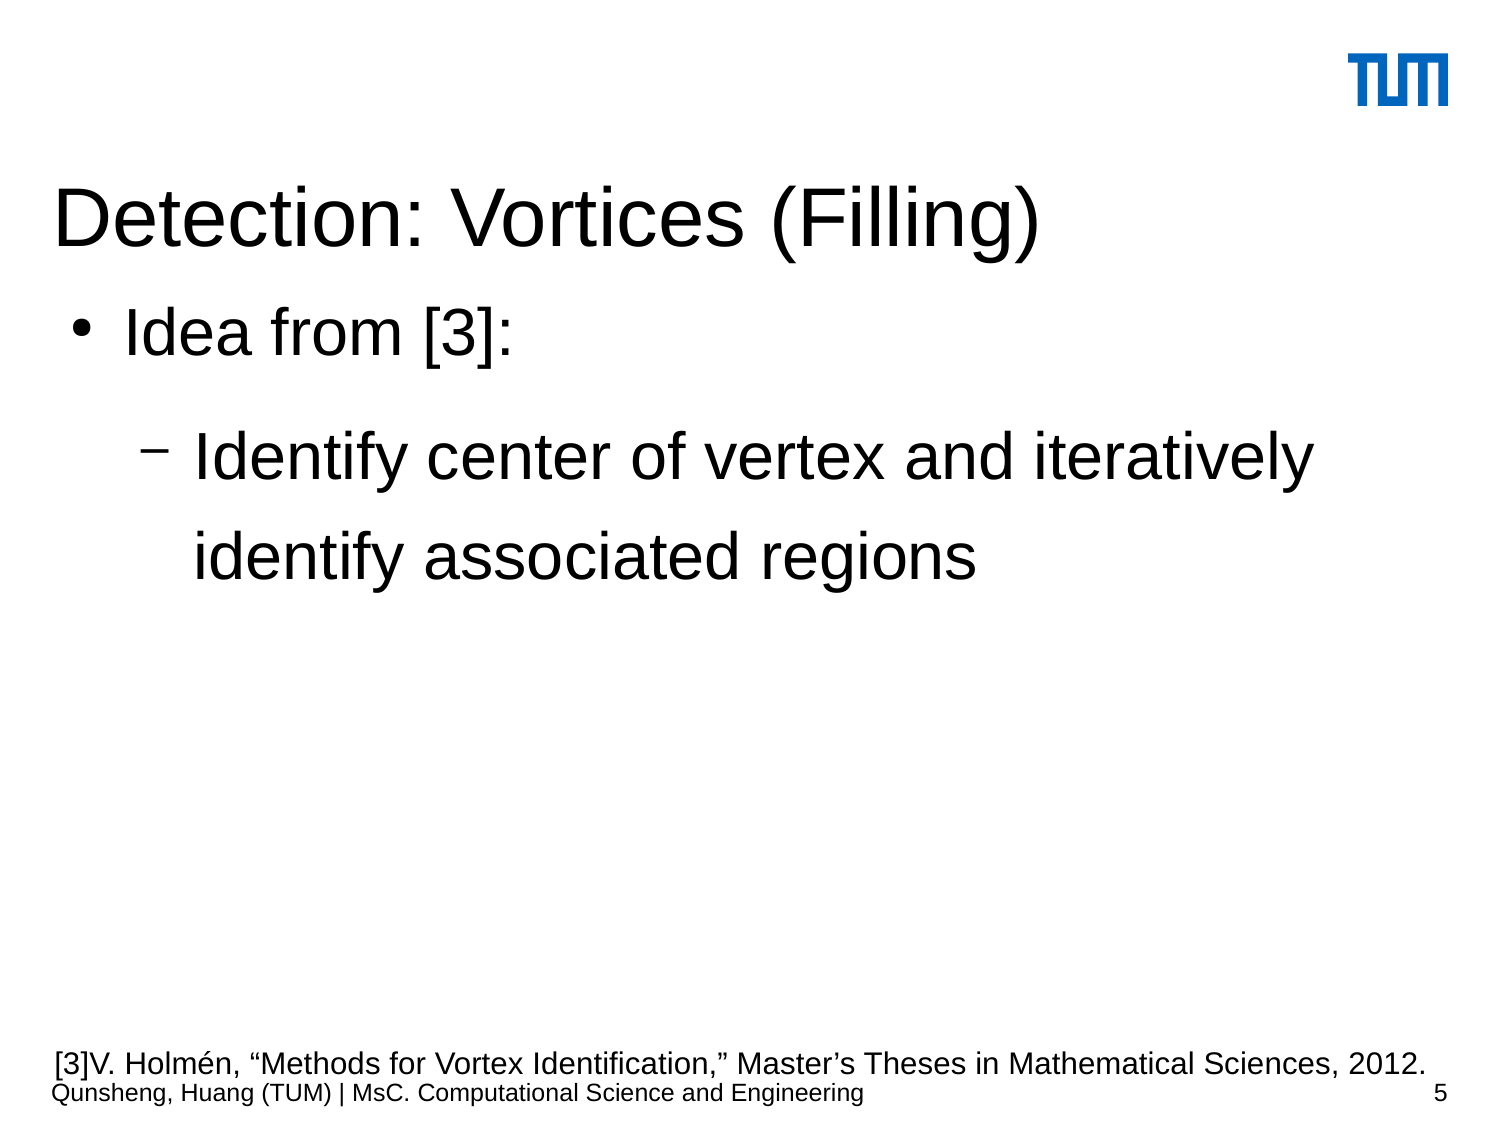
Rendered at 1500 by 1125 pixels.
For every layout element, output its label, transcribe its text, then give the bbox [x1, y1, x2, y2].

text_box [3]V. Holmén, “Methods for Vortex Identification,” Master’s Theses in Mathematical Sciences, 2012. [39, 1039, 1445, 1084]
list Idea from [3]: Identify center of vertex and iteratively identify associated regions [52, 289, 1449, 1060]
slide_number [1111, 1061, 1448, 1122]
title Detection: Vortices (Filling) [52, 163, 1449, 231]
